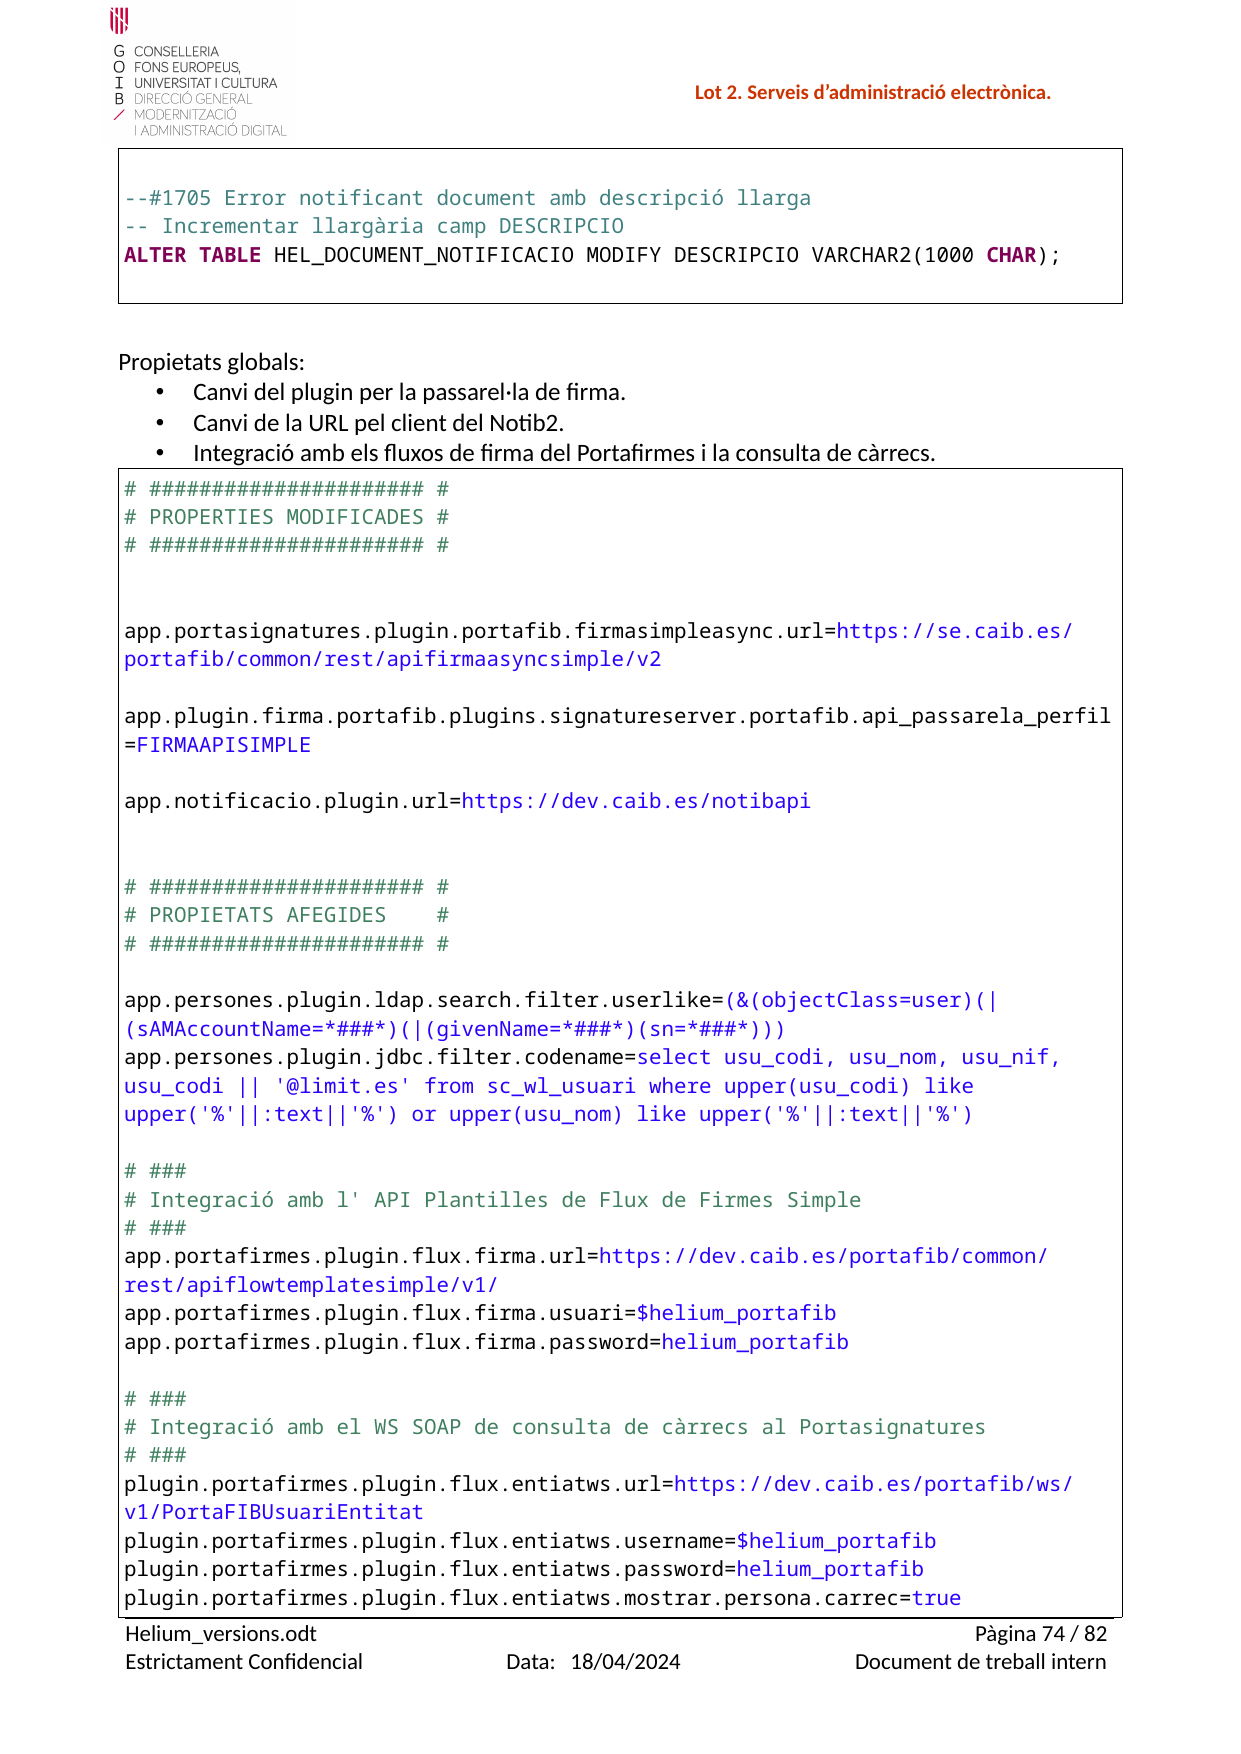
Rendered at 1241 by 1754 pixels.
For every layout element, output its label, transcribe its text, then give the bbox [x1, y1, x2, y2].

list Canvi del plugin per la passarel·la de firma. [156, 376, 1122, 407]
list Canvi de la URL pel client del Notib2. [156, 407, 1122, 437]
text Propietats globals: [118, 346, 1122, 376]
table_header # ###################### # # PROPERTIES MODIFICADES # # ###################### # app.portasignatures.plugin.portafib.firmasimpleasync.url=https://se.caib.es/portafib/common/rest/apifirmaasyncsimple/v2 app.plugin.firma.portafib.plugins.signatureserver.portafib.api_passarela_perfil=FIRMAAPISIMPLE app.notificacio.plugin.url=https://dev.caib.es/notibapi # ###################### # # PROPIETATS AFEGIDES # # ###################### # app.persones.plugin.ldap.search.filter.userlike=(&(objectClass=user)(|(sAMAccountName=*###*)(|(givenName=*###*)(sn=*###*))) app.persones.plugin.jdbc.filter.codename=select usu_codi, usu_nom, usu_nif, usu_codi || '@limit.es' from sc_wl_usuari where upper(usu_codi) like upper('%'||:text||'%') or upper(usu_nom) like upper('%'||:text||'%') # ### # Integració amb l' API Plantilles de Flux de Firmes Simple # ### app.portafirmes.plugin.flux.firma.url=https://dev.caib.es/portafib/common/rest/apiflowtemplatesimple/v1/ app.portafirmes.plugin.flux.firma.usuari=$helium_portafib app.portafirmes.plugin.flux.firma.password=helium_portafib # ### # Integració amb el WS SOAP de consulta de càrrecs al Portasignatures # ### plugin.portafirmes.plugin.flux.entiatws.url=https://dev.caib.es/portafib/ws/v1/PortaFIBUsuariEntitat plugin.portafirmes.plugin.flux.entiatws.username=$helium_portafib plugin.portafirmes.plugin.flux.entiatws.password=helium_portafib plugin.portafirmes.plugin.flux.entiatws.mostrar.persona.carrec=true [119, 469, 1122, 1617]
list Integració amb els fluxos de firma del Portafirmes i la consulta de càrrecs. [156, 437, 1122, 468]
table_header --#1705 Error notificant document amb descripció llarga -- Incrementar llargària camp DESCRIPCIO ALTER TABLE HEL_DOCUMENT_NOTIFICACIO MODIFY DESCRIPCIO VARCHAR2(1000 CHAR); [119, 149, 1122, 302]
picture [100, 0, 297, 144]
